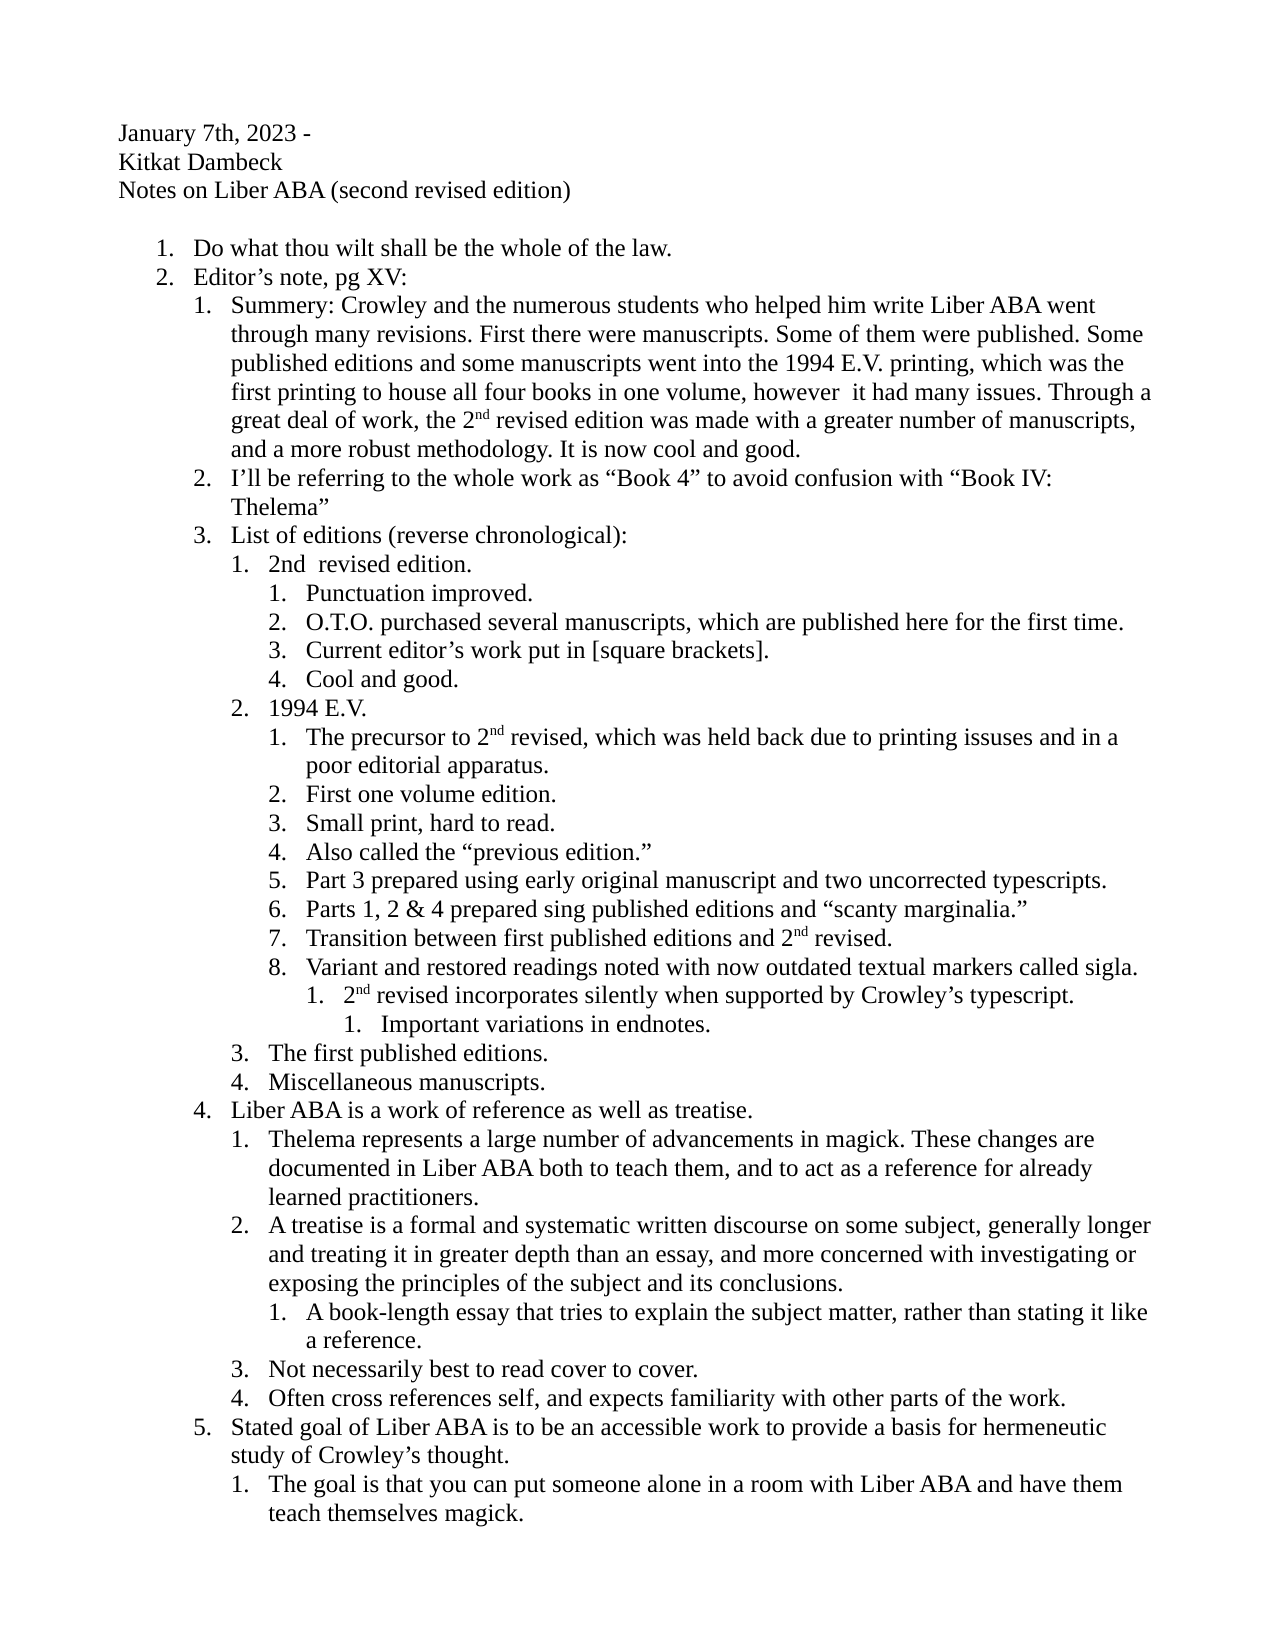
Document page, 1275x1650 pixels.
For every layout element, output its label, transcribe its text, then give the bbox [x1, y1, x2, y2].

list Important variations in endnotes. [343, 1009, 1157, 1038]
list I’ll be referring to the whole work as “Book 4” to avoid confusion with “Book IV: Thelema” [193, 463, 1157, 521]
list Small print, hard to read. [268, 808, 1157, 837]
list Thelema represents a large number of advancements in magick. These changes are documented in Liber ABA both to teach them, and to act as a reference for already learned practitioners. [231, 1124, 1157, 1211]
list List of editions (reverse chronological): [193, 521, 1157, 549]
list 1994 E.V. [231, 693, 1157, 722]
list Miscellaneous manuscripts. [231, 1067, 1157, 1096]
list O.T.O. purchased several manuscripts, which are published here for the first time. [268, 607, 1157, 636]
text Kitkat Dambeck [118, 147, 1157, 176]
list Also called the “previous edition.” [268, 837, 1157, 866]
list Variant and restored readings noted with now outdated textual markers called sigla. [268, 952, 1157, 981]
text Notes on Liber ABA (second revised edition) [118, 176, 1157, 204]
list 2nd revised edition. [231, 549, 1157, 578]
list Parts 1, 2 & 4 prepared sing published editions and “scanty marginalia.” [268, 894, 1157, 923]
list The goal is that you can put someone alone in a room with Liber ABA and have them teach themselves magick. [231, 1469, 1157, 1527]
list Liber ABA is a work of reference as well as treatise. [193, 1096, 1157, 1124]
list First one volume edition. [268, 779, 1157, 808]
list A treatise is a formal and systematic written discourse on some subject, generally longer and treating it in greater depth than an essay, and more concerned with investigating or exposing the principles of the subject and its conclusions. [231, 1211, 1157, 1297]
list The first published editions. [231, 1038, 1157, 1067]
list Cool and good. [268, 664, 1157, 693]
list A book-length essay that tries to explain the subject matter, rather than stating it like a reference. [268, 1297, 1157, 1354]
list 2nd revised incorporates silently when supported by Crowley’s typescript. [306, 981, 1157, 1009]
list Editor’s note, pg XV: [156, 262, 1157, 291]
list Often cross references self, and expects familiarity with other parts of the work. [231, 1383, 1157, 1412]
list The precursor to 2nd revised, which was held back due to printing issuses and in a poor editorial apparatus. [268, 722, 1157, 779]
list Current editor’s work put in [square brackets]. [268, 636, 1157, 664]
list Summery: Crowley and the numerous students who helped him write Liber ABA went through many revisions. First there were manuscripts. Some of them were published. Some published editions and some manuscripts went into the 1994 E.V. printing, which was the first printing to house all four books in one volume, however it had many issues. Through a great deal of work, the 2nd revised edition was made with a greater number of manuscripts, and a more robust methodology. It is now cool and good. [193, 291, 1157, 463]
text January 7th, 2023 - [118, 118, 1157, 147]
list Punctuation improved. [268, 578, 1157, 607]
list Transition between first published editions and 2nd revised. [268, 923, 1157, 952]
list Stated goal of Liber ABA is to be an accessible work to provide a basis for hermeneutic study of Crowley’s thought. [193, 1412, 1157, 1469]
list Not necessarily best to read cover to cover. [231, 1354, 1157, 1383]
list Do what thou wilt shall be the whole of the law. [156, 233, 1157, 262]
list Part 3 prepared using early original manuscript and two uncorrected typescripts. [268, 866, 1157, 894]
